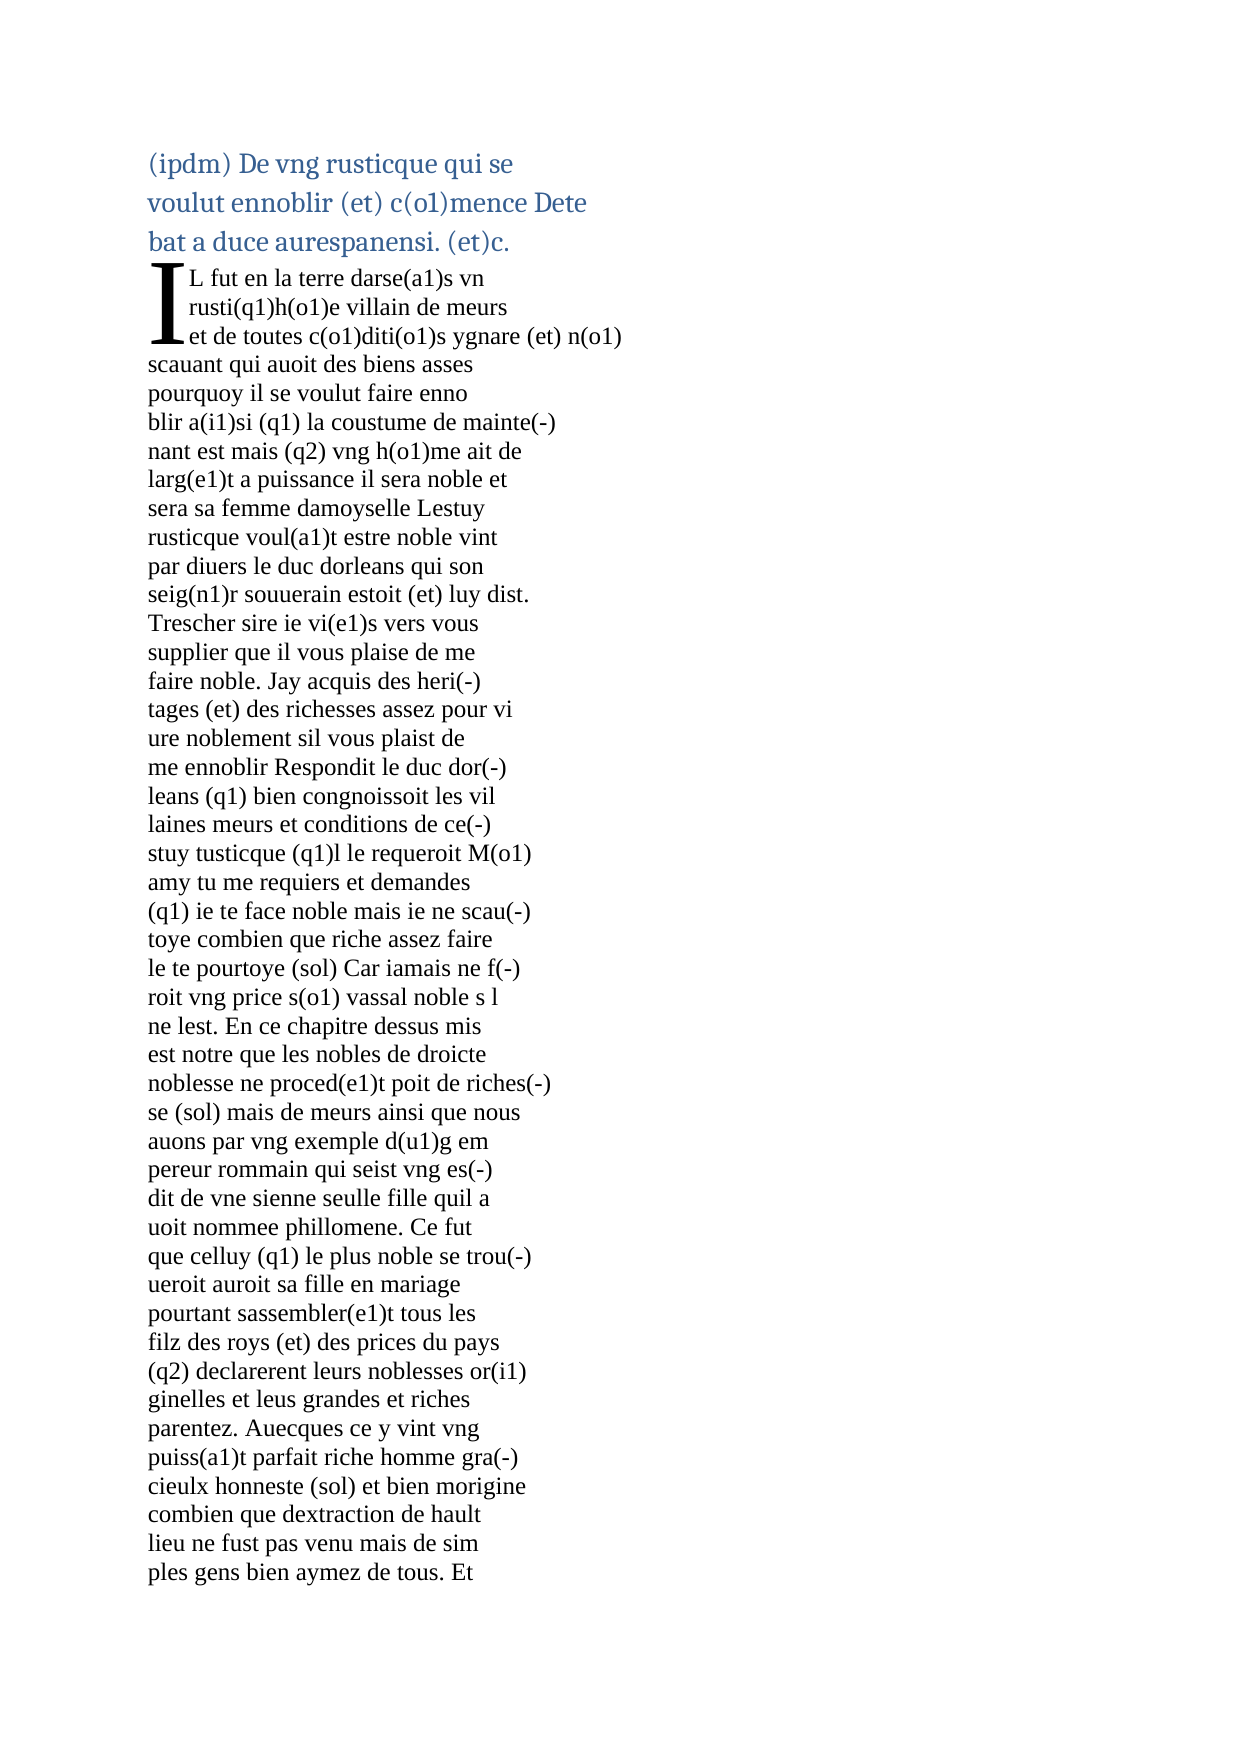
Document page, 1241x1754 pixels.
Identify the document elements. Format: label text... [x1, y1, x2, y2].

text IL fut en la terre darse(a1)s vn rusti(q1)h(o1)e villain de meurs et de toutes c(o1)diti(o1)s ygnare (et) n(o1) scauant qui auoit des biens asses pourquoy il se voulut faire enno blir a(i1)si (q1) la coustume de mainte(-) nant est mais (q2) vng h(o1)me ait de larg(e1)t a puissance il sera noble et sera sa femme damoyselle Lestuy rusticque voul(a1)t estre noble vint par diuers le duc dorleans qui son seig(n1)r souuerain estoit (et) luy dist. Trescher sire ie vi(e1)s vers vous supplier que il vous plaise de me faire noble. Jay acquis des heri(-) tages (et) des richesses assez pour vi ure noblement sil vous plaist de me ennoblir Respondit le duc dor(-) leans (q1) bien congnoissoit les vil laines meurs et conditions de ce(-) stuy tusticque (q1)l le requeroit M(o1) amy tu me requiers et demandes (q1) ie te face noble mais ie ne scau(-) toye combien que riche assez faire le te pourtoye (sol) Car iamais ne f(-) roit vng price s(o1) vassal noble s l ne lest. En ce chapitre dessus mis est notre que les nobles de droicte noblesse ne proced(e1)t poit de riches(-) se (sol) mais de meurs ainsi que nous auons par vng exemple d(u1)g em pereur rommain qui seist vng es(-) dit de vne sienne seulle fille quil a uoit nommee phillomene. Ce fut que celluy (q1) le plus noble se trou(-) ueroit auroit sa fille en mariage pourtant sassembler(e1)t tous les filz des roys (et) des prices du pays (q2) declarerent leurs noblesses or(i1) ginelles et leus grandes et riches parentez. Auecques ce y vint vng puiss(a1)t parfait riche homme gra(-) cieulx honneste (sol) et bien morigine combien que dextraction de hault lieu ne fust pas venu mais de sim ples gens bien aymez de tous. Et [148, 263, 1093, 1586]
subtitle (ipdm) De vng rusticque qui se voulut ennoblir (et) c(o1)mence Dete bat a duce aurespanensi. (et)c. [148, 148, 1093, 258]
